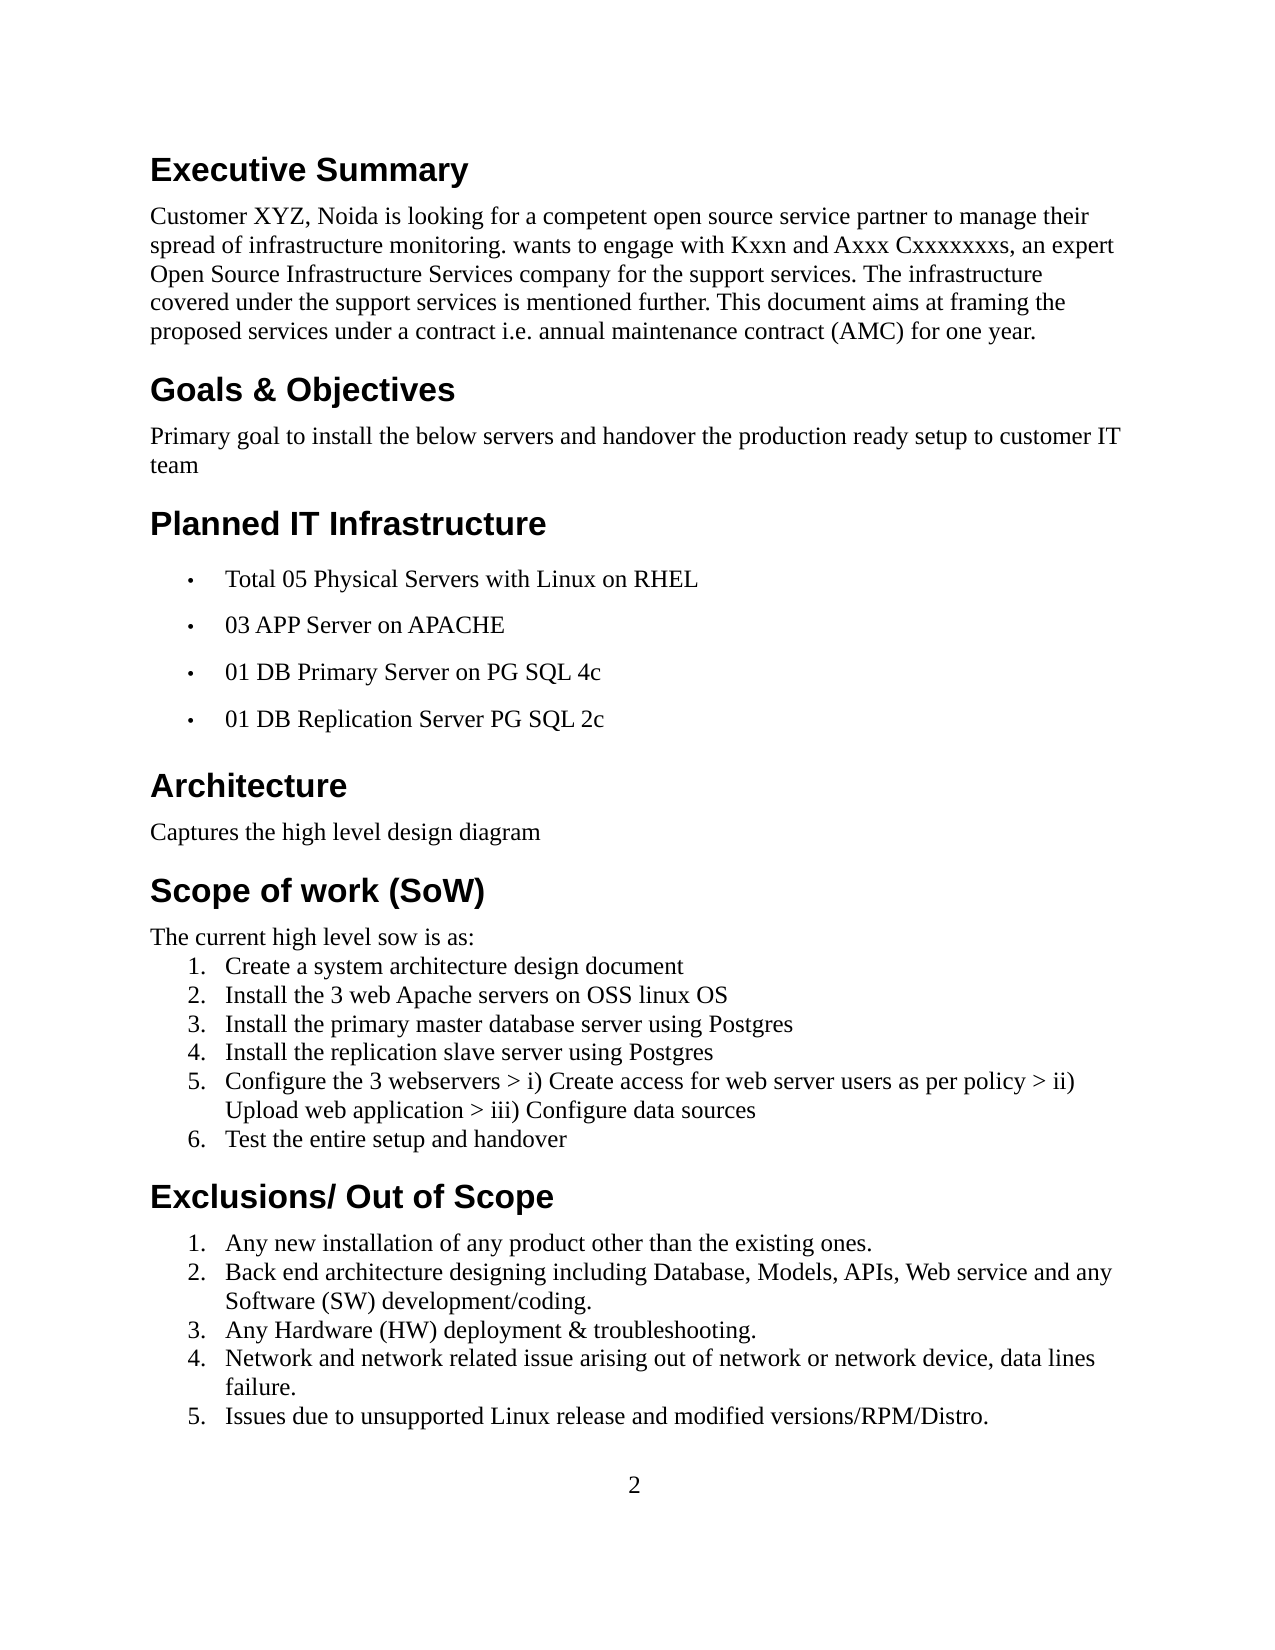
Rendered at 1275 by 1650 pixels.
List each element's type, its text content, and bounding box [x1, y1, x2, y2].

text Primary goal to install the below servers and handover the production ready setup to customer IT team [150, 421, 1125, 478]
subtitle Planned IT Infrastructure [150, 503, 1125, 542]
list Create a system architecture design document [187, 951, 1125, 980]
subtitle Exclusions/ Out of Scope [150, 1177, 1125, 1216]
list Total 05 Physical Servers with Linux on RHEL [187, 564, 1125, 592]
list Install the replication slave server using Postgres [187, 1037, 1125, 1066]
list Configure the 3 webservers > i) Create access for web server users as per policy > ii) Upload web application > iii) Configure data sources [187, 1066, 1125, 1124]
list Install the 3 web Apache servers on OSS linux OS [187, 980, 1125, 1009]
subtitle Scope of work (SoW) [150, 871, 1125, 910]
text Captures the high level design diagram [150, 817, 1125, 846]
list Network and network related issue arising out of network or network device, data lines failure. [187, 1343, 1125, 1401]
text Customer XYZ, Noida is looking for a competent open source service partner to manage their spread of infrastructure monitoring. wants to engage with Kxxn and Axxx Cxxxxxxxs, an expert Open Source Infrastructure Services company for the support services. The infrastructure covered under the support services is mentioned further. This document aims at framing the proposed services under a contract i.e. annual maintenance contract (AMC) for one year. [150, 201, 1125, 345]
list Install the primary master database server using Postgres [187, 1009, 1125, 1037]
list Any new installation of any product other than the existing ones. [187, 1228, 1125, 1257]
list 03 APP Server on APACHE [187, 610, 1125, 639]
subtitle Executive Summary [150, 150, 1125, 189]
list Any Hardware (HW) deployment & troubleshooting. [187, 1315, 1125, 1343]
subtitle Architecture [150, 766, 1125, 805]
text The current high level sow is as: [150, 922, 1125, 951]
list Issues due to unsupported Linux release and modified versions/RPM/Distro. [187, 1401, 1125, 1430]
list 01 DB Replication Server PG SQL 2c [187, 704, 1125, 732]
subtitle Goals & Objectives [150, 370, 1125, 408]
list Back end architecture designing including Database, Models, APIs, Web service and any Software (SW) development/coding. [187, 1257, 1125, 1315]
list Test the entire setup and handover [187, 1124, 1125, 1152]
list 01 DB Primary Server on PG SQL 4c [187, 657, 1125, 686]
